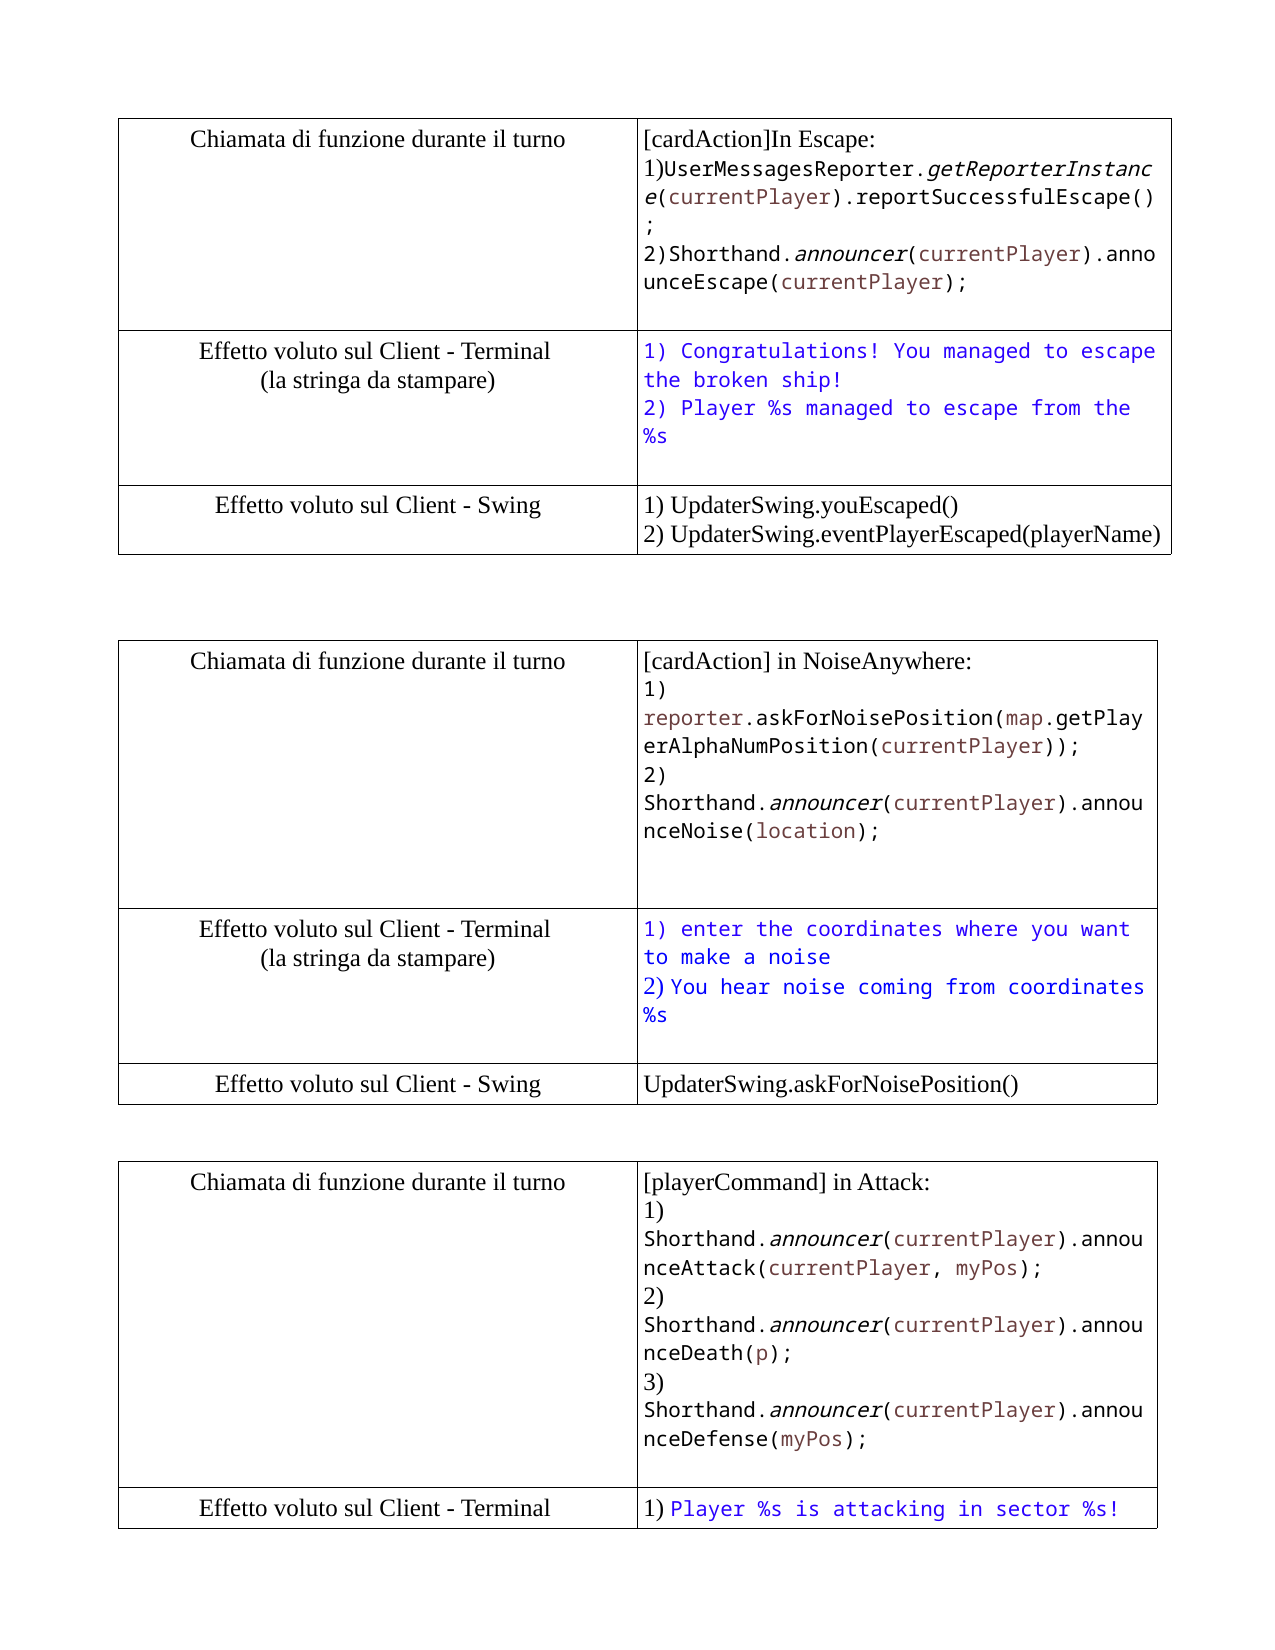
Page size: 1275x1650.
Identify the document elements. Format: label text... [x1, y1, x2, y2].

table_cell Effetto voluto sul Client - Terminal (la stringa da stampare) [119, 331, 637, 484]
table_header Chiamata di funzione durante il turno [119, 641, 637, 908]
table_cell 1) Player %s is attacking in sector %s! [638, 1488, 1157, 1528]
table_cell 1) Congratulations! You managed to escape the broken ship! 2) Player %s managed to escape from the %s [638, 331, 1171, 484]
table_cell 1) enter the coordinates where you want to make a noise 2) You hear noise coming from coordinates %s [638, 909, 1157, 1063]
table_header Chiamata di funzione durante il turno [119, 1162, 637, 1487]
table_cell Effetto voluto sul Client - Swing [119, 1064, 637, 1103]
table_cell Effetto voluto sul Client - Terminal [119, 1488, 637, 1528]
table_cell Effetto voluto sul Client - Terminal (la stringa da stampare) [119, 909, 637, 1063]
table_cell UpdaterSwing.askForNoisePosition() [638, 1064, 1157, 1103]
table_header [playerCommand] in Attack: 1) Shorthand.announcer(currentPlayer).announceAttack(currentPlayer, myPos); 2) Shorthand.announcer(currentPlayer).announceDeath(p); 3) Shorthand.announcer(currentPlayer).announceDefense(myPos); [638, 1162, 1157, 1487]
table_cell Effetto voluto sul Client - Swing [119, 486, 637, 553]
table_cell 1) UpdaterSwing.youEscaped() 2) UpdaterSwing.eventPlayerEscaped(playerName) [638, 486, 1171, 553]
table_header [cardAction] in NoiseAnywhere: 1) reporter.askForNoisePosition(map.getPlayerAlphaNumPosition(currentPlayer)); 2) Shorthand.announcer(currentPlayer).announceNoise(location); [638, 641, 1157, 908]
table_header [cardAction]In Escape: 1)UserMessagesReporter.getReporterInstance(currentPlayer).reportSuccessfulEscape(); 2)Shorthand.announcer(currentPlayer).announceEscape(currentPlayer); [638, 119, 1171, 330]
table_header Chiamata di funzione durante il turno [119, 119, 637, 330]
